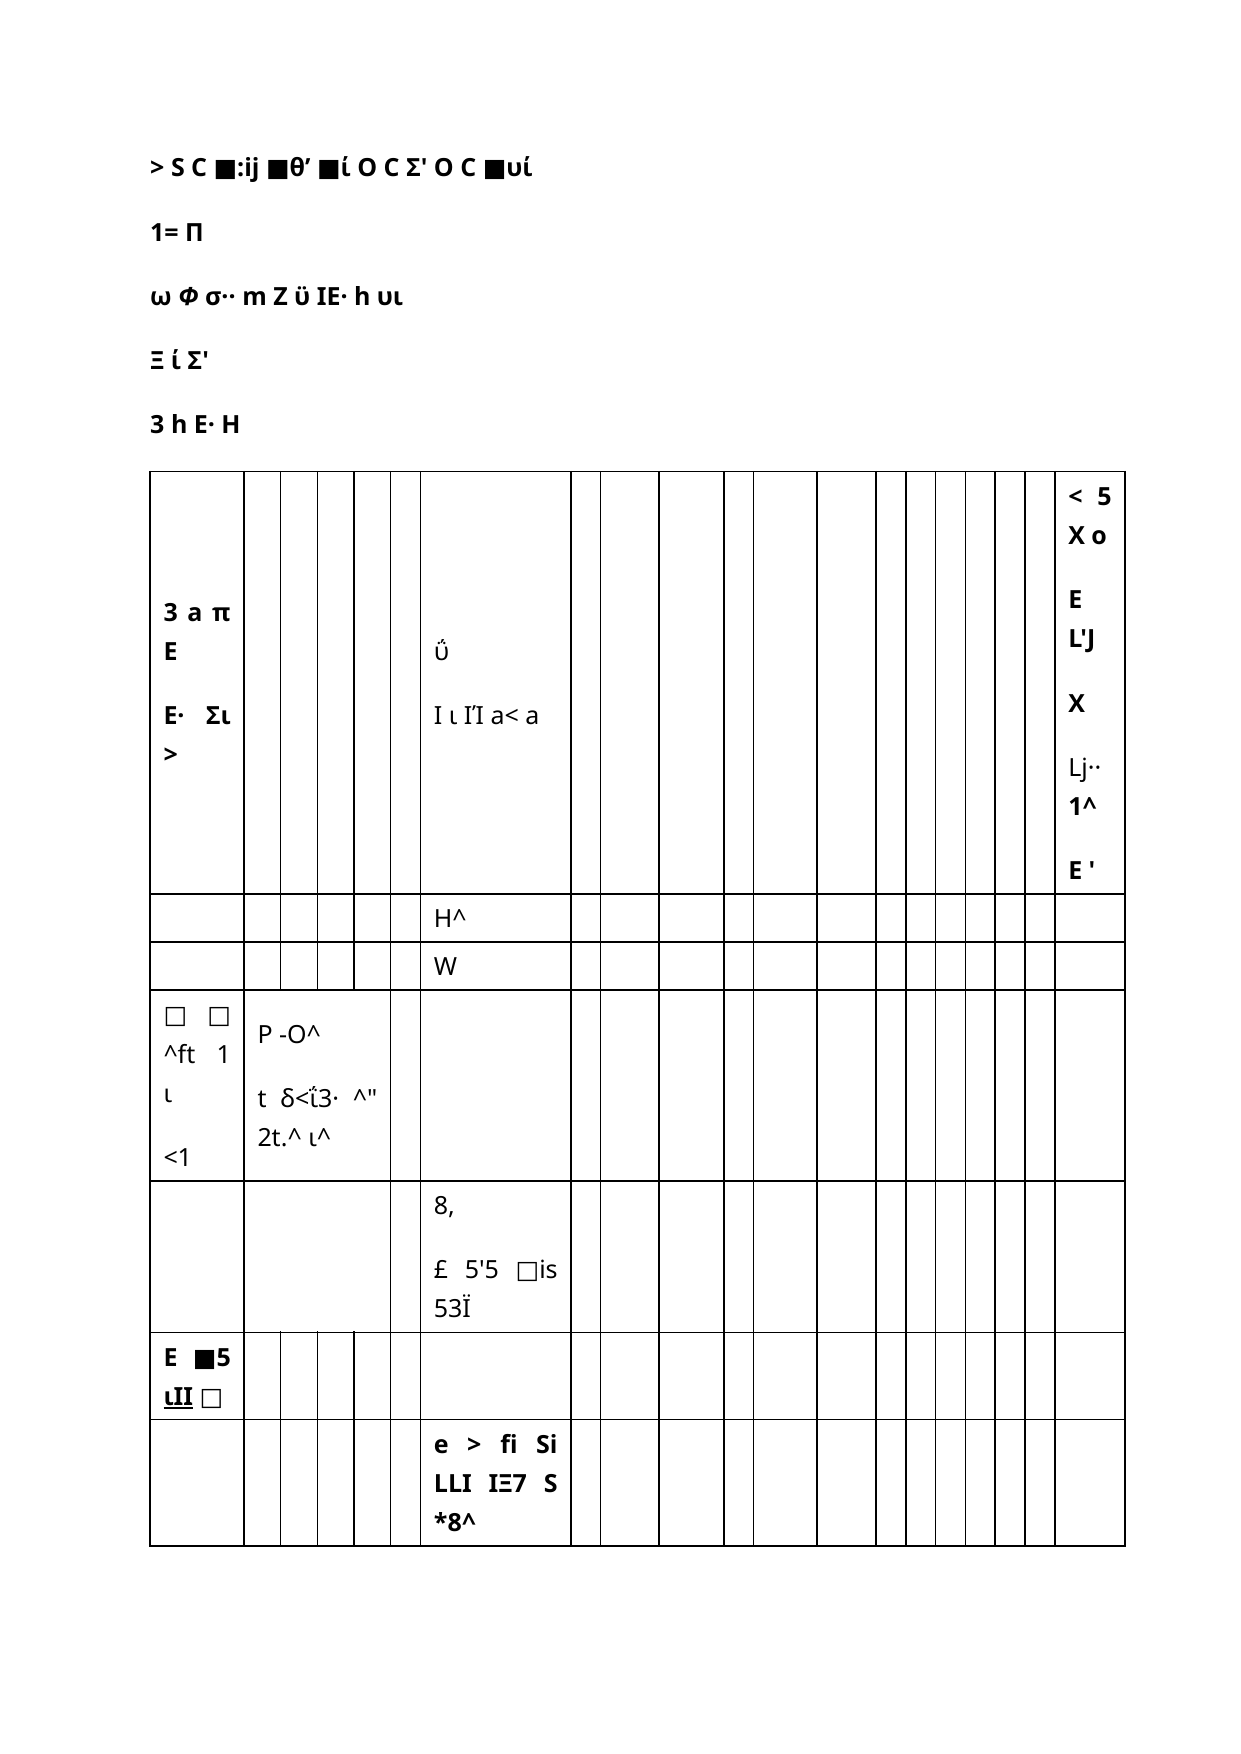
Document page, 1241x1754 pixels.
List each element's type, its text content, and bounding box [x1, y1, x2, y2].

table_cell [245, 895, 280, 941]
table_cell [966, 895, 994, 941]
table_cell [818, 1333, 875, 1419]
table_cell [281, 895, 317, 941]
table_cell [966, 991, 994, 1180]
table_cell [907, 991, 935, 1180]
table_cell [572, 1333, 600, 1419]
table_cell [725, 895, 753, 941]
table_cell [391, 1182, 420, 1331]
table_cell [421, 1333, 570, 1419]
table_cell [1026, 1182, 1054, 1331]
table_cell [996, 1420, 1024, 1545]
table_cell [725, 1333, 753, 1419]
table_cell [1026, 943, 1054, 989]
table_header [818, 472, 875, 893]
table_cell [318, 1333, 353, 1419]
table_header [281, 472, 317, 893]
table_cell [601, 895, 658, 941]
table_cell [996, 943, 1024, 989]
table_cell [996, 991, 1024, 1180]
table_header < 5 X ο Ε L'J Χ Lj·· 1^ Ε ' [1056, 472, 1124, 893]
text ω Φ σ·· m Ζ ϋ ΙΕ· h υι [150, 278, 1090, 312]
text 3 h Ε· Η [150, 407, 1090, 441]
table_cell [151, 943, 243, 989]
table_cell [572, 1182, 600, 1331]
table_cell [936, 1182, 965, 1331]
table_cell [151, 895, 243, 941]
text > S C ■:ij ■θ’ ■ί Ο C Σ' Ο C ■υί [150, 150, 1090, 184]
table_cell [1056, 1333, 1124, 1419]
table_cell [660, 895, 723, 941]
table_cell [996, 1182, 1024, 1331]
table_cell [572, 991, 600, 1180]
table_header [391, 472, 420, 893]
table_cell [966, 1333, 994, 1419]
table_cell H^ [421, 895, 570, 941]
table_header [572, 472, 600, 893]
text Ξ ί Σ' [150, 342, 1090, 377]
table_header [601, 472, 658, 893]
table_header [966, 472, 994, 893]
table_header [660, 472, 723, 893]
table_cell [1056, 991, 1124, 1180]
table_cell [907, 1420, 935, 1545]
table_cell [936, 943, 965, 989]
table_cell [318, 943, 353, 989]
table_cell [421, 991, 570, 1180]
table_cell [996, 895, 1024, 941]
table_cell [660, 991, 723, 1180]
table_cell [996, 1333, 1024, 1419]
table_cell [818, 1182, 875, 1331]
table_cell [318, 895, 353, 941]
table_cell [818, 991, 875, 1180]
table_cell [151, 1182, 243, 1331]
table_cell [660, 1333, 723, 1419]
table_cell [391, 895, 420, 941]
table_cell e > fi Si LLI ΙΞ7 S *8^ [421, 1420, 570, 1545]
table_cell [601, 943, 658, 989]
table_header 3 a π Ε Ε· Σι > [151, 472, 243, 893]
table_cell [318, 1420, 353, 1545]
table_cell [754, 1333, 816, 1419]
table_header [1026, 472, 1054, 893]
table_cell [1056, 1420, 1124, 1545]
table_cell [936, 895, 965, 941]
table_cell W [421, 943, 570, 989]
table_cell [601, 1420, 658, 1545]
table_cell [966, 943, 994, 989]
table_cell [1026, 1333, 1054, 1419]
table_cell [660, 1420, 723, 1545]
table_cell [1026, 895, 1054, 941]
table_cell [281, 943, 317, 989]
table_cell [818, 943, 875, 989]
table_cell [754, 991, 816, 1180]
table_cell [1026, 991, 1054, 1180]
table_cell [907, 943, 935, 989]
table_header [996, 472, 1024, 893]
table_cell [245, 943, 280, 989]
table_cell [151, 1420, 243, 1545]
table_cell Ε ■5 ιΙΙ □ [151, 1333, 243, 1419]
table_cell [877, 895, 905, 941]
table_cell [355, 1420, 390, 1545]
table_cell [725, 991, 753, 1180]
table_cell [1056, 943, 1124, 989]
table_cell [391, 1420, 420, 1545]
table_cell [355, 895, 390, 941]
table_cell [572, 1420, 600, 1545]
table_cell [907, 1182, 935, 1331]
table_cell [936, 991, 965, 1180]
table_cell [281, 1333, 317, 1419]
table_cell [725, 1420, 753, 1545]
table_header [725, 472, 753, 893]
table_cell [245, 1420, 280, 1545]
table_cell [355, 1333, 390, 1419]
table_cell [725, 1182, 753, 1331]
table_cell [245, 1333, 280, 1419]
table_cell [966, 1420, 994, 1545]
table_header [877, 472, 905, 893]
table_cell [754, 895, 816, 941]
table_cell [818, 895, 875, 941]
table_cell [1026, 1420, 1054, 1545]
table_cell [572, 895, 600, 941]
table_cell [966, 1182, 994, 1331]
table_cell [754, 943, 816, 989]
table_cell [1056, 1182, 1124, 1331]
table_cell [660, 943, 723, 989]
table_cell [601, 991, 658, 1180]
table_cell [907, 895, 935, 941]
table_cell [907, 1333, 935, 1419]
table_header ΰ Ι ι ΙΊ a< a [421, 472, 570, 893]
table_header [355, 472, 390, 893]
table_cell [754, 1182, 816, 1331]
table_cell [391, 943, 420, 989]
table_cell [601, 1333, 658, 1419]
table_cell [355, 943, 390, 989]
table_cell [660, 1182, 723, 1331]
table_cell [877, 1182, 905, 1331]
table_cell [877, 991, 905, 1180]
table_cell [1056, 895, 1124, 941]
table_cell [245, 1182, 390, 1331]
table_cell [601, 1182, 658, 1331]
table_header [936, 472, 965, 893]
table_cell [725, 943, 753, 989]
table_cell [818, 1420, 875, 1545]
table_cell [754, 1420, 816, 1545]
table_header [754, 472, 816, 893]
table_cell [281, 1420, 317, 1545]
table_cell [936, 1420, 965, 1545]
table_cell P -O^ t δ<ΐ3· ^" 2t.^ ι^ [245, 991, 390, 1180]
text 1= Π [150, 214, 1090, 248]
table_cell [877, 1333, 905, 1419]
table_cell 8, £ 5'5 □is 53Ϊ [421, 1182, 570, 1331]
table_cell [877, 943, 905, 989]
table_cell [936, 1333, 965, 1419]
table_header [245, 472, 280, 893]
table_header [907, 472, 935, 893]
table_cell [391, 1333, 420, 1419]
table_cell [391, 991, 420, 1180]
table_header [318, 472, 353, 893]
table_cell [572, 943, 600, 989]
table_cell [877, 1420, 905, 1545]
table_cell □ □ ^ft 1 ι <1 [151, 991, 243, 1180]
